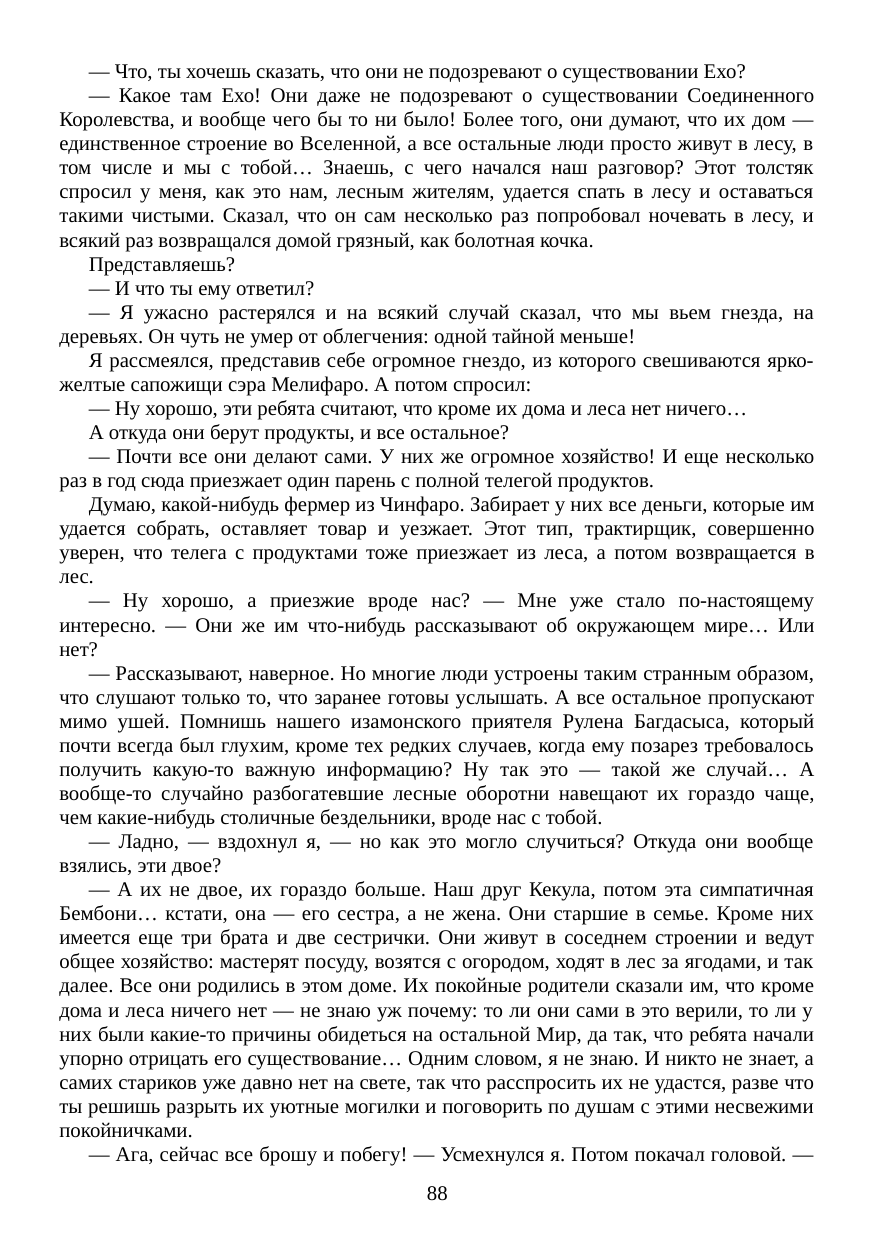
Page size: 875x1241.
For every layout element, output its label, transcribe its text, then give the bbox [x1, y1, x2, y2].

text — Почти все они делают сами. У них же огромное хозяйство! И еще несколько раз в год сюда приезжает один парень с полной телегой продуктов. [59, 444, 815, 492]
text Представляешь? [59, 252, 815, 276]
text Я рассмеялся, представив себе огромное гнездо, из которого свешиваются ярко-желтые сапожищи сэра Мелифаро. А потом спросил: [59, 348, 815, 396]
text — Что, ты хочешь сказать, что они не подозревают о существовании Ехо? [59, 59, 815, 83]
text А откуда они берут продукты, и все остальное? [59, 420, 815, 444]
text — Я ужасно растерялся и на всякий случай сказал, что мы вьем гнезда, на деревьях. Он чуть не умер от облегчения: одной тайной меньше! [59, 300, 815, 348]
text — Ну хорошо, а приезжие вроде нас? — Мне уже стало по-настоящему интересно. — Они же им что-нибудь рассказывают об окружающем мире… Или нет? [59, 588, 815, 661]
text — Рассказывают, наверное. Но многие люди устроены таким странным образом, что слушают только то, что заранее готовы услышать. А все остальное пропускают мимо ушей. Помнишь нашего изамонского приятеля Рулена Багдасыса, который почти всегда был глухим, кроме тех редких случаев, когда ему позарез требовалось получить какую-то важную информацию? Ну так это — такой же случай… А вообще-то случайно разбогатевшие лесные оборотни навещают их гораздо чаще, чем какие-нибудь столичные бездельники, вроде нас с тобой. [59, 661, 815, 829]
text — Ну хорошо, эти ребята считают, что кроме их дома и леса нет ничего… [59, 396, 815, 420]
text Думаю, какой-нибудь фермер из Чинфаро. Забирает у них все деньги, которые им удается собрать, оставляет товар и уезжает. Этот тип, трактирщик, совершенно уверен, что телега с продуктами тоже приезжает из леса, а потом возвращается в лес. [59, 492, 815, 588]
text — Какое там Ехо! Они даже не подозревают о существовании Соединенного Королевства, и вообще чего бы то ни было! Более того, они думают, что их дом — единственное строение во Вселенной, а все остальные люди просто живут в лесу, в том числе и мы с тобой… Знаешь, с чего начался наш разговор? Этот толстяк спросил у меня, как это нам, лесным жителям, удается спать в лесу и оставаться такими чистыми. Сказал, что он сам несколько раз попробовал ночевать в лесу, и всякий раз возвращался домой грязный, как болотная кочка. [59, 83, 815, 252]
text — Ага, сейчас все брошу и побегу! — Усмехнулся я. Потом покачал головой. — [59, 1142, 815, 1166]
text — А их не двое, их гораздо больше. Наш друг Кекула, потом эта симпатичная Бембони… кстати, она — его сестра, а не жена. Они старшие в семье. Кроме них имеется еще три брата и две сестрички. Они живут в соседнем строении и ведут общее хозяйство: мастерят посуду, возятся с огородом, ходят в лес за ягодами, и так далее. Все они родились в этом доме. Их покойные родители сказали им, что кроме дома и леса ничего нет — не знаю уж почему: то ли они сами в это верили, то ли у них были какие-то причины обидеться на остальной Мир, да так, что ребята начали упорно отрицать его существование… Одним словом, я не знаю. И никто не знает, а самих стариков уже давно нет на свете, так что расспросить их не удастся, разве что ты решишь разрыть их уютные могилки и поговорить по душам с этими несвежими покойничками. [59, 877, 815, 1142]
text — И что ты ему ответил? [59, 276, 815, 300]
text — Ладно, — вздохнул я, — но как это могло случиться? Откуда они вообще взялись, эти двое? [59, 829, 815, 877]
